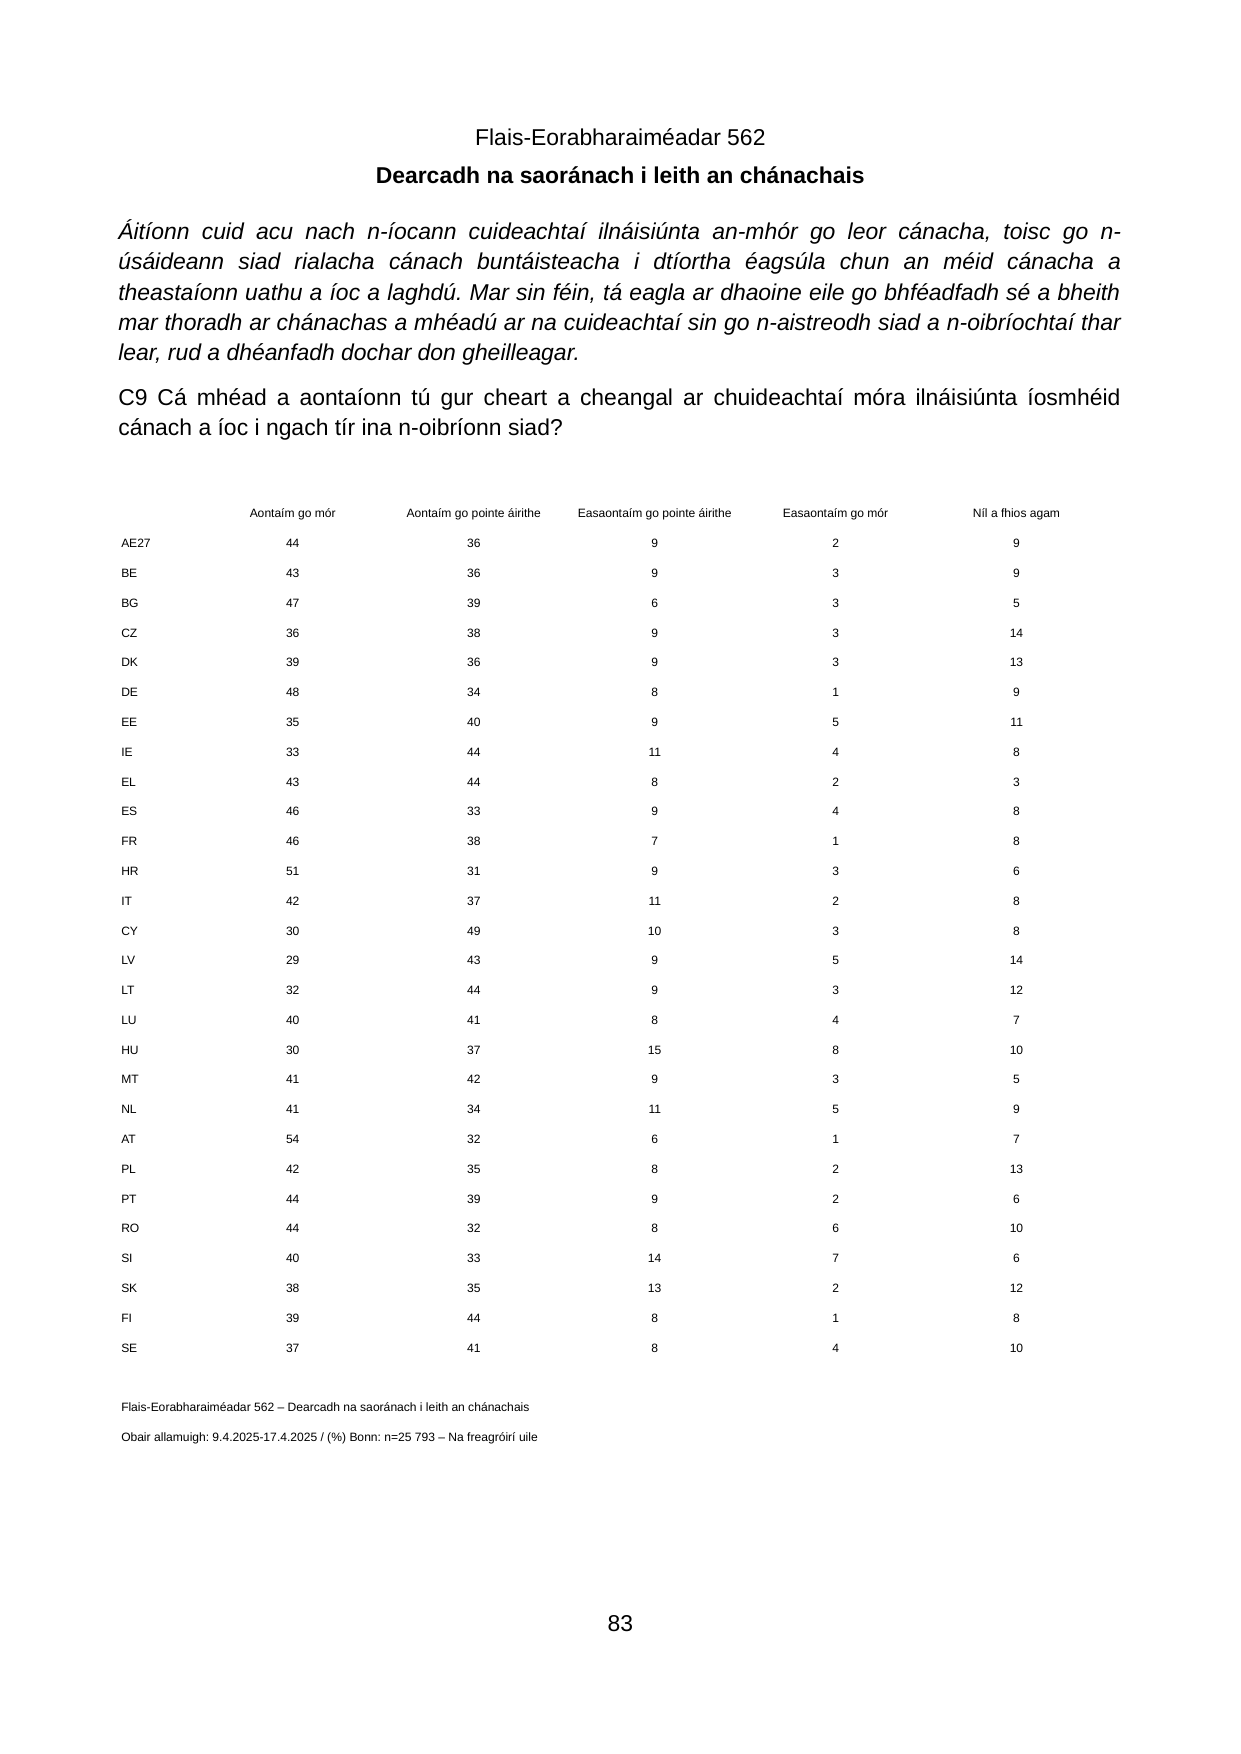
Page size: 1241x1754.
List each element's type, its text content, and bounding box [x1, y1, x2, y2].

table_cell 3 [745, 653, 926, 682]
table_cell 42 [202, 891, 383, 921]
table_cell 41 [383, 1338, 564, 1367]
table_cell 9 [926, 563, 1107, 593]
table_cell 5 [745, 1099, 926, 1129]
table_cell 9 [564, 861, 745, 891]
table_cell 3 [745, 593, 926, 623]
table_cell 1 [745, 1308, 926, 1338]
table_cell 44 [202, 1189, 383, 1218]
table_cell HU [118, 1040, 202, 1069]
table_cell 39 [383, 1189, 564, 1218]
table_cell 9 [926, 682, 1107, 712]
table_cell ES [118, 801, 202, 831]
table_cell 2 [745, 1278, 926, 1308]
table_cell MT [118, 1070, 202, 1099]
table_cell 40 [383, 712, 564, 742]
table_cell 12 [926, 980, 1107, 1010]
table_cell DE [118, 682, 202, 712]
table_cell 9 [926, 533, 1107, 563]
table_cell 41 [202, 1099, 383, 1129]
table_header Aontaím go mór [202, 504, 383, 533]
table_cell 35 [383, 1278, 564, 1308]
table_cell 9 [564, 623, 745, 652]
table_header [118, 504, 202, 533]
table_cell 38 [202, 1278, 383, 1308]
table_cell 39 [202, 653, 383, 682]
text Áitíonn cuid acu nach n-íocann cuideachtaí ilnáisiúnta an-mhór go leor cánacha, toisc go n-úsáideann siad rialacha cánach buntáisteacha i dtíortha éagsúla chun an méid cánacha a theastaíonn uathu a íoc a laghdú. Mar sin féin, tá eagla ar dhaoine eile go bhféadfadh sé a bheith mar thoradh ar chánachas a mhéadú ar na cuideachtaí sin go n-aistreodh siad a n-oibríochtaí thar lear, rud a dhéanfadh dochar don gheilleagar. [118, 218, 1122, 365]
table_cell 43 [202, 772, 383, 801]
table_cell 2 [745, 891, 926, 921]
table_cell 3 [926, 772, 1107, 801]
table_cell 40 [202, 1010, 383, 1040]
table_cell 3 [745, 563, 926, 593]
table_cell 30 [202, 1040, 383, 1069]
table_cell 9 [564, 950, 745, 980]
table_cell CZ [118, 623, 202, 652]
table_cell 8 [926, 891, 1107, 921]
table_cell 41 [383, 1010, 564, 1040]
table_cell 13 [926, 653, 1107, 682]
table_cell 44 [383, 742, 564, 772]
table_cell 54 [202, 1129, 383, 1159]
table_cell 35 [202, 712, 383, 742]
table_cell 9 [564, 1189, 745, 1218]
table_cell 36 [383, 533, 564, 563]
table_cell 33 [383, 801, 564, 831]
table_cell 8 [564, 1219, 745, 1248]
table_cell [118, 1368, 202, 1397]
table_cell 42 [383, 1070, 564, 1099]
table_cell 3 [745, 861, 926, 891]
table_cell DK [118, 653, 202, 682]
table_cell SK [118, 1278, 202, 1308]
table_cell 2 [745, 1189, 926, 1218]
table_cell 43 [202, 563, 383, 593]
table_cell 44 [202, 1219, 383, 1248]
table_cell 7 [564, 831, 745, 861]
table_header Níl a fhios agam [926, 504, 1107, 533]
table_cell 31 [383, 861, 564, 891]
table_cell 41 [202, 1070, 383, 1099]
table_cell 4 [745, 1338, 926, 1367]
table_cell 29 [202, 950, 383, 980]
table_cell 5 [926, 593, 1107, 623]
table_cell 5 [745, 950, 926, 980]
table_cell 2 [745, 533, 926, 563]
table_cell 11 [564, 1099, 745, 1129]
table_cell 37 [383, 891, 564, 921]
table_cell 6 [926, 1248, 1107, 1278]
table_cell 8 [564, 1308, 745, 1338]
table_cell 32 [383, 1219, 564, 1248]
table_cell 4 [745, 801, 926, 831]
text C9 Cá mhéad a aontaíonn tú gur cheart a cheangal ar chuideachtaí móra ilnáisiúnta íosmhéid cánach a íoc i ngach tír ina n-oibríonn siad? [118, 384, 1122, 440]
table_cell 15 [564, 1040, 745, 1069]
table_cell 46 [202, 831, 383, 861]
table_cell RO [118, 1219, 202, 1248]
table_cell IT [118, 891, 202, 921]
table_cell 2 [745, 772, 926, 801]
table_cell 9 [564, 801, 745, 831]
table_cell 6 [926, 861, 1107, 891]
table_cell [926, 1368, 1107, 1397]
table_cell 4 [745, 1010, 926, 1040]
table_cell 6 [745, 1219, 926, 1248]
table_cell LU [118, 1010, 202, 1040]
table_cell 14 [926, 950, 1107, 980]
table_cell 9 [564, 980, 745, 1010]
table_cell 47 [202, 593, 383, 623]
table_cell 4 [745, 742, 926, 772]
table_cell 9 [564, 712, 745, 742]
table_cell 42 [202, 1159, 383, 1189]
table_cell 3 [745, 1070, 926, 1099]
table_cell 3 [745, 921, 926, 950]
table_cell 8 [926, 1308, 1107, 1338]
table_cell AE27 [118, 533, 202, 563]
table_cell 10 [926, 1219, 1107, 1248]
table_cell 1 [745, 1129, 926, 1159]
table_cell PT [118, 1189, 202, 1218]
table_cell 6 [564, 593, 745, 623]
table_cell 9 [564, 533, 745, 563]
table_cell 13 [926, 1159, 1107, 1189]
table_cell [383, 1368, 564, 1397]
table_cell 8 [564, 682, 745, 712]
table_cell Flais-Eorabharaiméadar 562 – Dearcadh na saoránach i leith an chánachais [118, 1397, 1107, 1427]
table_cell 36 [383, 563, 564, 593]
table_cell [202, 1368, 383, 1397]
table_cell 9 [564, 563, 745, 593]
table_cell 44 [383, 980, 564, 1010]
table_cell AT [118, 1129, 202, 1159]
table_cell 14 [564, 1248, 745, 1278]
table_cell 48 [202, 682, 383, 712]
table_cell Obair allamuigh: 9.4.2025-17.4.2025 / (%) Bonn: n=25 793 – Na freagróirí uile [118, 1427, 1107, 1457]
table_cell 5 [745, 712, 926, 742]
table_cell 49 [383, 921, 564, 950]
table_cell IE [118, 742, 202, 772]
table_cell 6 [926, 1189, 1107, 1218]
table_cell 1 [745, 682, 926, 712]
table_cell 5 [926, 1070, 1107, 1099]
table_cell 3 [745, 623, 926, 652]
table_header Easaontaím go mór [745, 504, 926, 533]
table_cell 44 [202, 533, 383, 563]
table_cell FR [118, 831, 202, 861]
table_header Easaontaím go pointe áirithe [564, 504, 745, 533]
table_cell 35 [383, 1159, 564, 1189]
table_cell 38 [383, 831, 564, 861]
table_cell 30 [202, 921, 383, 950]
table_cell HR [118, 861, 202, 891]
table_cell 10 [926, 1040, 1107, 1069]
table_cell 44 [383, 1308, 564, 1338]
table_cell 34 [383, 1099, 564, 1129]
table_cell BG [118, 593, 202, 623]
table_cell 36 [383, 653, 564, 682]
table_cell 2 [745, 1159, 926, 1189]
table_cell 37 [202, 1338, 383, 1367]
table_cell [745, 1368, 926, 1397]
table_cell 11 [564, 742, 745, 772]
table_cell FI [118, 1308, 202, 1338]
table_cell 7 [926, 1010, 1107, 1040]
table_cell 9 [926, 1099, 1107, 1129]
table_cell [564, 1368, 745, 1397]
table_cell 13 [564, 1278, 745, 1308]
table_cell 11 [926, 712, 1107, 742]
table_cell 8 [564, 772, 745, 801]
table_cell 32 [383, 1129, 564, 1159]
table_cell BE [118, 563, 202, 593]
table_cell 40 [202, 1248, 383, 1278]
table_cell 34 [383, 682, 564, 712]
table_cell SE [118, 1338, 202, 1367]
table_cell 38 [383, 623, 564, 652]
table_cell 9 [564, 653, 745, 682]
table_cell 8 [745, 1040, 926, 1069]
table_cell SI [118, 1248, 202, 1278]
table_cell 8 [926, 921, 1107, 950]
table_cell 8 [926, 801, 1107, 831]
table_cell 8 [564, 1159, 745, 1189]
table_cell 1 [745, 831, 926, 861]
table_cell 33 [383, 1248, 564, 1278]
table_cell 37 [383, 1040, 564, 1069]
table_cell CY [118, 921, 202, 950]
table_header Aontaím go pointe áirithe [383, 504, 564, 533]
table_cell 46 [202, 801, 383, 831]
table_cell 7 [926, 1129, 1107, 1159]
table_cell 7 [745, 1248, 926, 1278]
table_cell LT [118, 980, 202, 1010]
table_cell 32 [202, 980, 383, 1010]
table_cell 39 [202, 1308, 383, 1338]
table_cell 43 [383, 950, 564, 980]
table_cell 8 [564, 1338, 745, 1367]
table_cell 36 [202, 623, 383, 652]
table_cell 14 [926, 623, 1107, 652]
table_cell NL [118, 1099, 202, 1129]
table_cell 10 [564, 921, 745, 950]
table_cell 6 [564, 1129, 745, 1159]
table_cell 12 [926, 1278, 1107, 1308]
table_cell 9 [564, 1070, 745, 1099]
table_cell 33 [202, 742, 383, 772]
table_cell LV [118, 950, 202, 980]
table_cell 3 [745, 980, 926, 1010]
table_cell 10 [926, 1338, 1107, 1367]
table_cell EE [118, 712, 202, 742]
table_cell 8 [926, 742, 1107, 772]
table_cell 8 [564, 1010, 745, 1040]
table_cell PL [118, 1159, 202, 1189]
table_cell EL [118, 772, 202, 801]
table_cell 11 [564, 891, 745, 921]
table_cell 39 [383, 593, 564, 623]
table_cell 44 [383, 772, 564, 801]
table_cell 51 [202, 861, 383, 891]
table_cell 8 [926, 831, 1107, 861]
